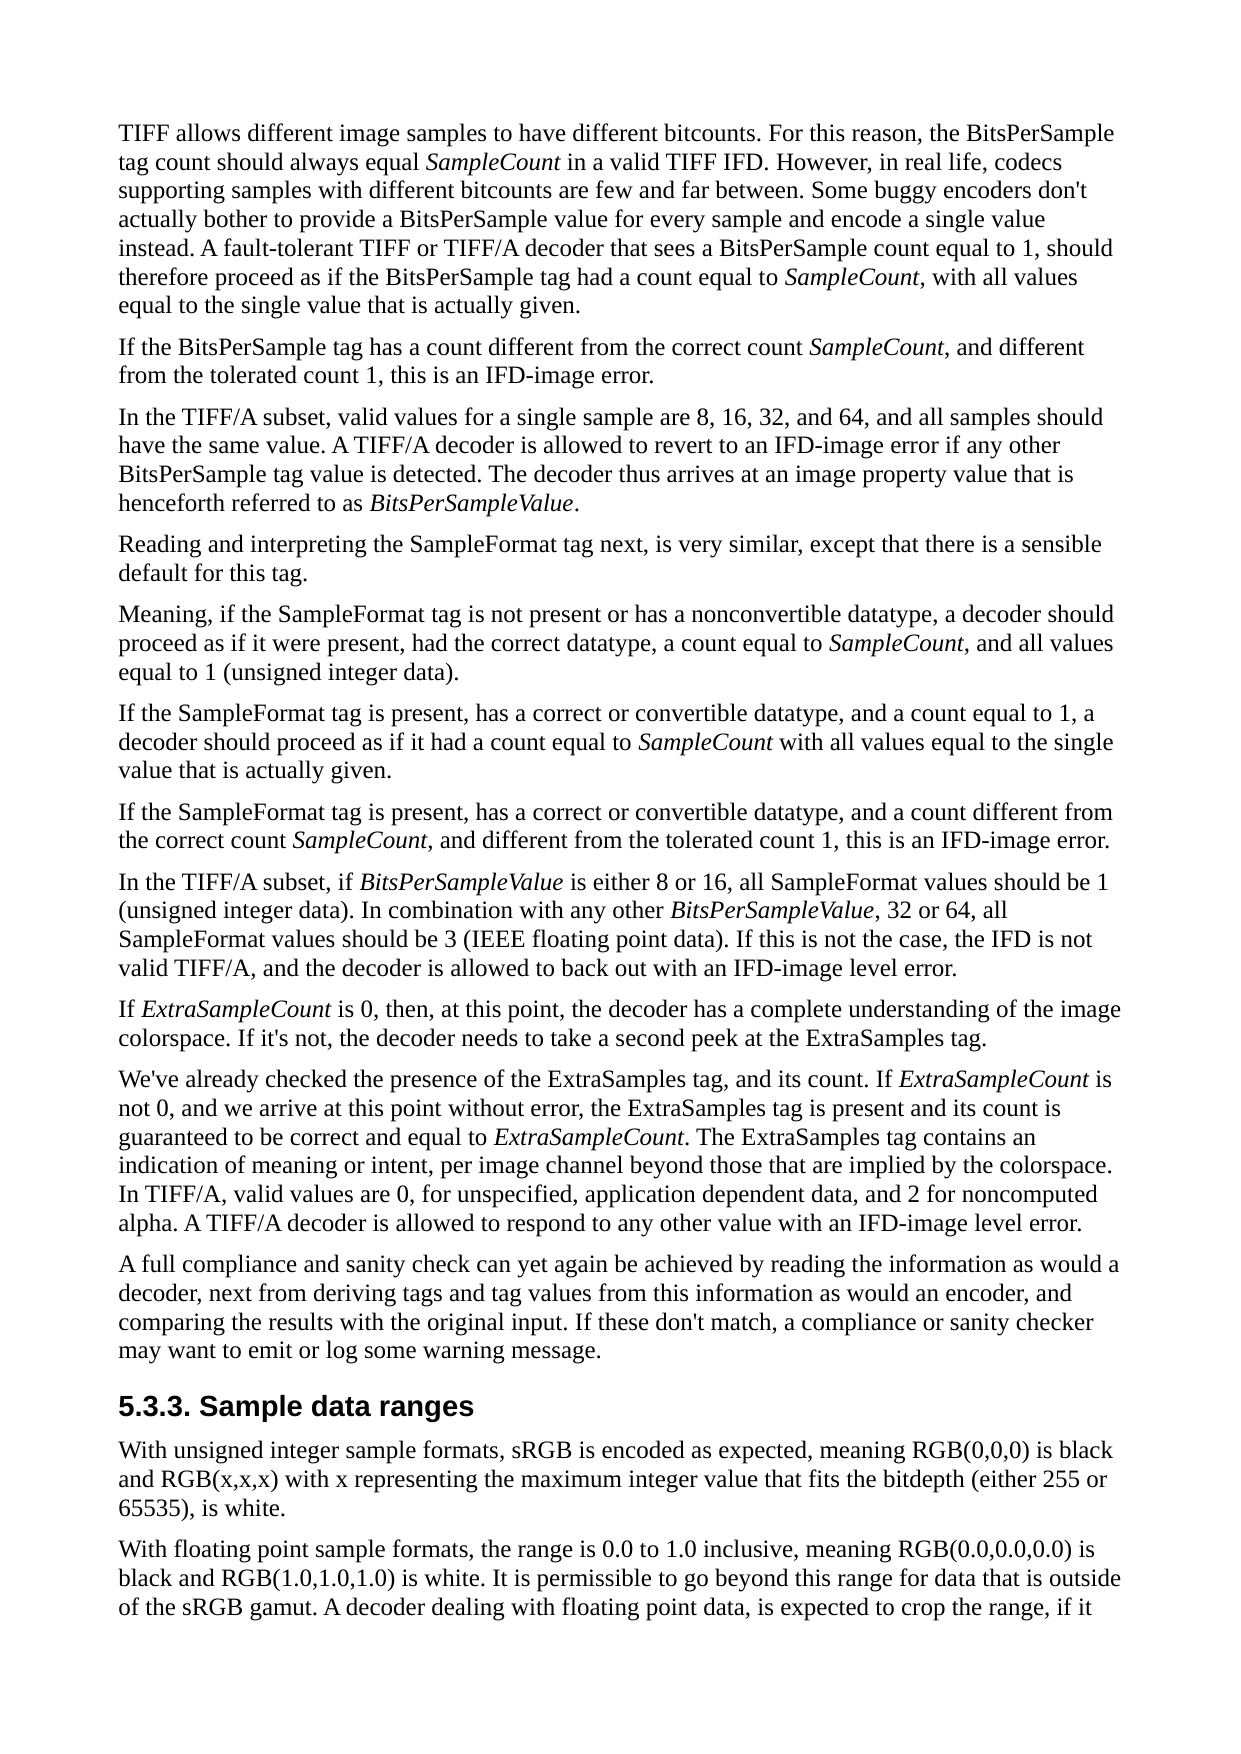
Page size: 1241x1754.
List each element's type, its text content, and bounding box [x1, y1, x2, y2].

text In the TIFF/A subset, if BitsPerSampleValue is either 8 or 16, all SampleFormat values should be 1 (unsigned integer data). In combination with any other BitsPerSampleValue, 32 or 64, all SampleFormat values should be 3 (IEEE floating point data). If this is not the case, the IFD is not valid TIFF/A, and the decoder is allowed to back out with an IFD-image level error. [118, 867, 1122, 982]
text In the TIFF/A subset, valid values for a single sample are 8, 16, 32, and 64, and all samples should have the same value. A TIFF/A decoder is allowed to revert to an IFD-image error if any other BitsPerSample tag value is detected. The decoder thus arrives at an image property value that is henceforth referred to as BitsPerSampleValue. [118, 402, 1122, 517]
text If ExtraSampleCount is 0, then, at this point, the decoder has a complete understanding of the image colorspace. If it's not, the decoder needs to take a second peek at the ExtraSamples tag. [118, 994, 1122, 1052]
text TIFF allows different image samples to have different bitcounts. For this reason, the BitsPerSample tag count should always equal SampleCount in a valid TIFF IFD. However, in real life, codecs supporting samples with different bitcounts are few and far between. Some buggy encoders don't actually bother to provide a BitsPerSample value for every sample and encode a single value instead. A fault-tolerant TIFF or TIFF/A decoder that sees a BitsPerSample count equal to 1, should therefore proceed as if the BitsPerSample tag had a count equal to SampleCount, with all values equal to the single value that is actually given. [118, 118, 1122, 319]
text With unsigned integer sample formats, sRGB is encoded as expected, meaning RGB(0,0,0) is black and RGB(x,x,x) with x representing the maximum integer value that fits the bitdepth (either 255 or 65535), is white. [118, 1435, 1122, 1522]
subtitle 5.3.3. Sample data ranges [118, 1389, 1122, 1423]
text A full compliance and sanity check can yet again be achieved by reading the information as would a decoder, next from deriving tags and tag values from this information as would an encoder, and comparing the results with the original input. If these don't match, a compliance or sanity checker may want to emit or log some warning message. [118, 1249, 1122, 1364]
text Meaning, if the SampleFormat tag is not present or has a nonconvertible datatype, a decoder should proceed as if it were present, had the correct datatype, a count equal to SampleCount, and all values equal to 1 (unsigned integer data). [118, 599, 1122, 686]
text If the BitsPerSample tag has a count different from the correct count SampleCount, and different from the tolerated count 1, this is an IFD-image error. [118, 332, 1122, 389]
text If the SampleFormat tag is present, has a correct or convertible datatype, and a count different from the correct count SampleCount, and different from the tolerated count 1, this is an IFD-image error. [118, 797, 1122, 854]
text If the SampleFormat tag is present, has a correct or convertible datatype, and a count equal to 1, a decoder should proceed as if it had a count equal to SampleCount with all values equal to the single value that is actually given. [118, 698, 1122, 784]
text We've already checked the presence of the ExtraSamples tag, and its count. If ExtraSampleCount is not 0, and we arrive at this point without error, the ExtraSamples tag is present and its count is guaranteed to be correct and equal to ExtraSampleCount. The ExtraSamples tag contains an indication of meaning or intent, per image channel beyond those that are implied by the colorspace. In TIFF/A, valid values are 0, for unspecified, application dependent data, and 2 for noncomputed alpha. A TIFF/A decoder is allowed to respond to any other value with an IFD-image level error. [118, 1064, 1122, 1237]
text Reading and interpreting the SampleFormat tag next, is very similar, except that there is a sensible default for this tag. [118, 529, 1122, 587]
text With floating point sample formats, the range is 0.0 to 1.0 inclusive, meaning RGB(0.0,0.0,0.0) is black and RGB(1.0,1.0,1.0) is white. It is permissible to go beyond this range for data that is outside of the sRGB gamut. A decoder dealing with floating point data, is expected to crop the range, if it [118, 1534, 1122, 1620]
